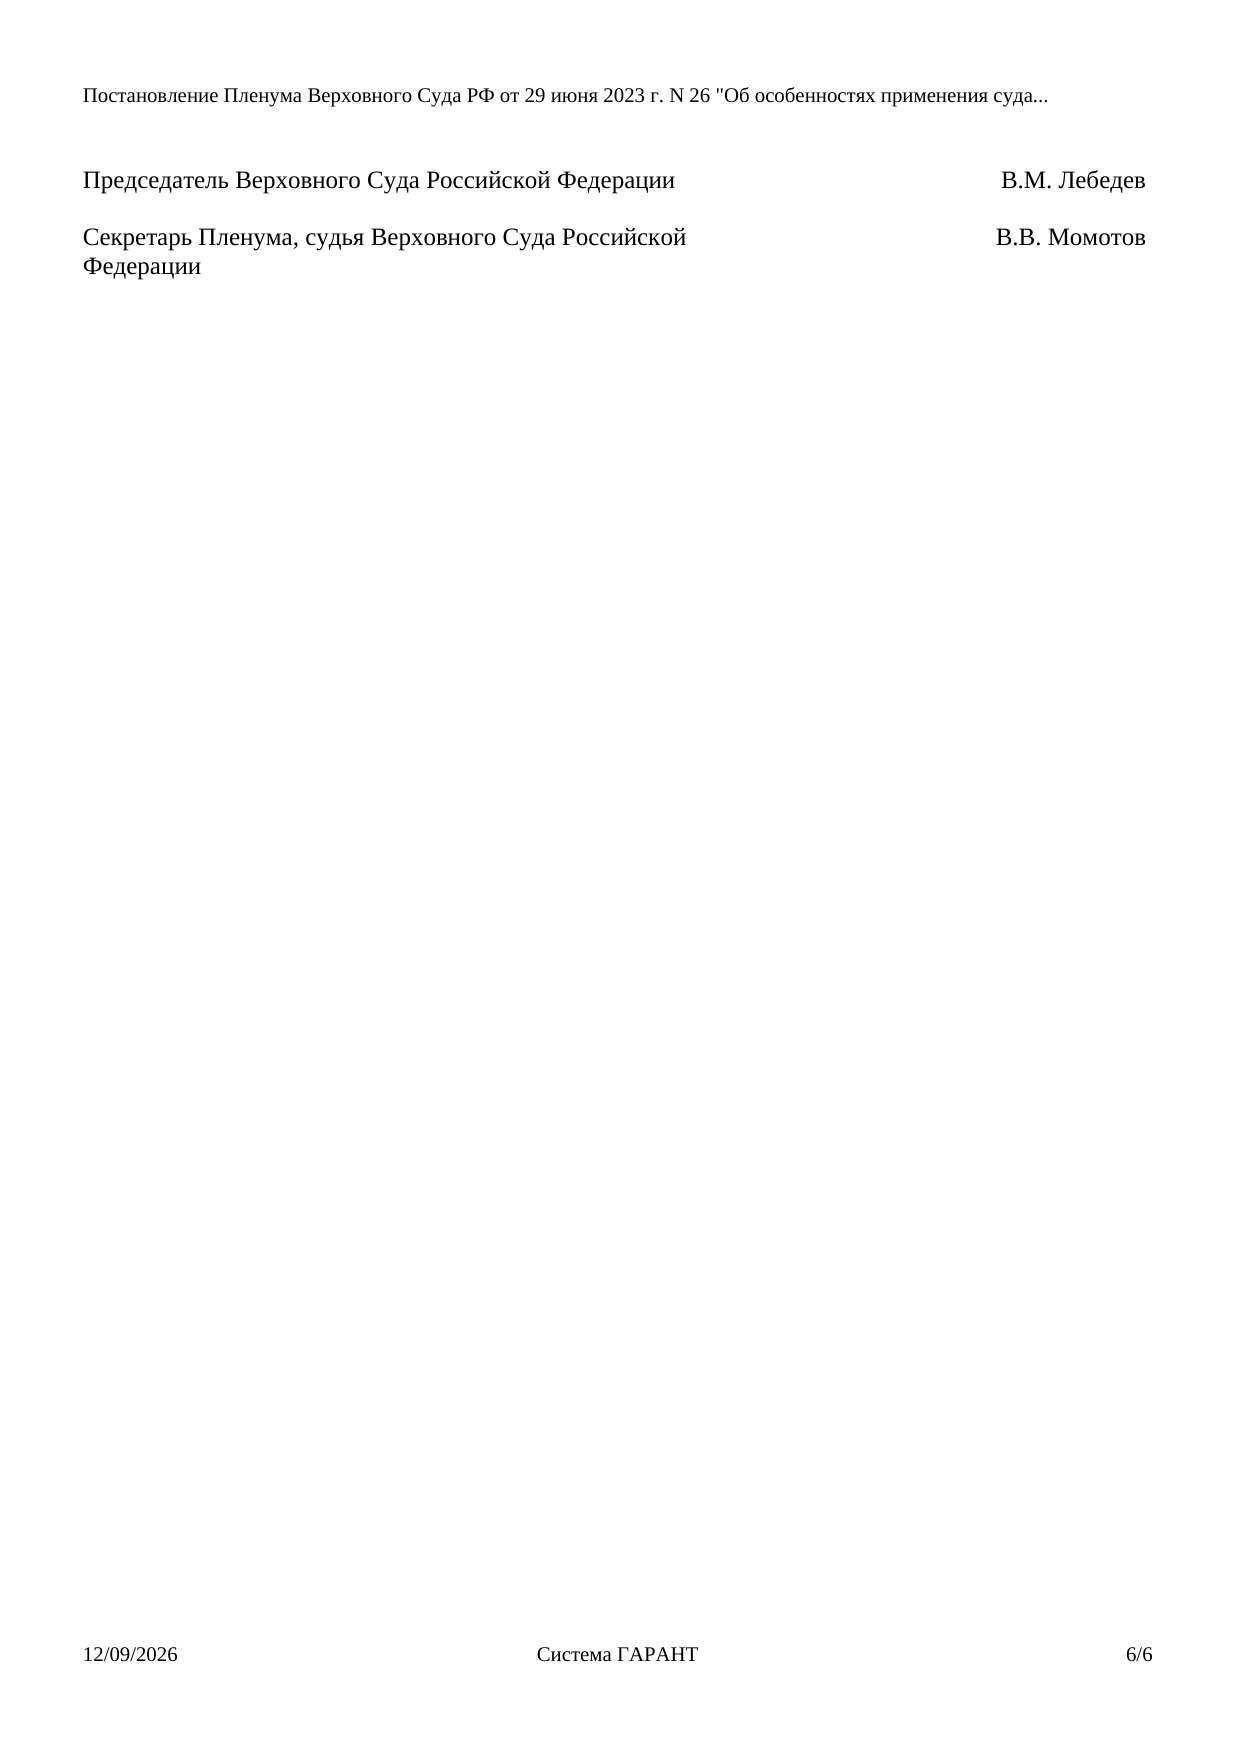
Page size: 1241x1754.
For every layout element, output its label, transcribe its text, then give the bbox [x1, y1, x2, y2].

table_header Секретарь Пленума, судья Верховного Суда Российской Федерации [83, 223, 791, 280]
table_header В.М. Лебедев [791, 165, 1146, 194]
table_header В.В. Момотов [791, 223, 1146, 280]
table_header Председатель Верховного Суда Российской Федерации [83, 165, 791, 194]
